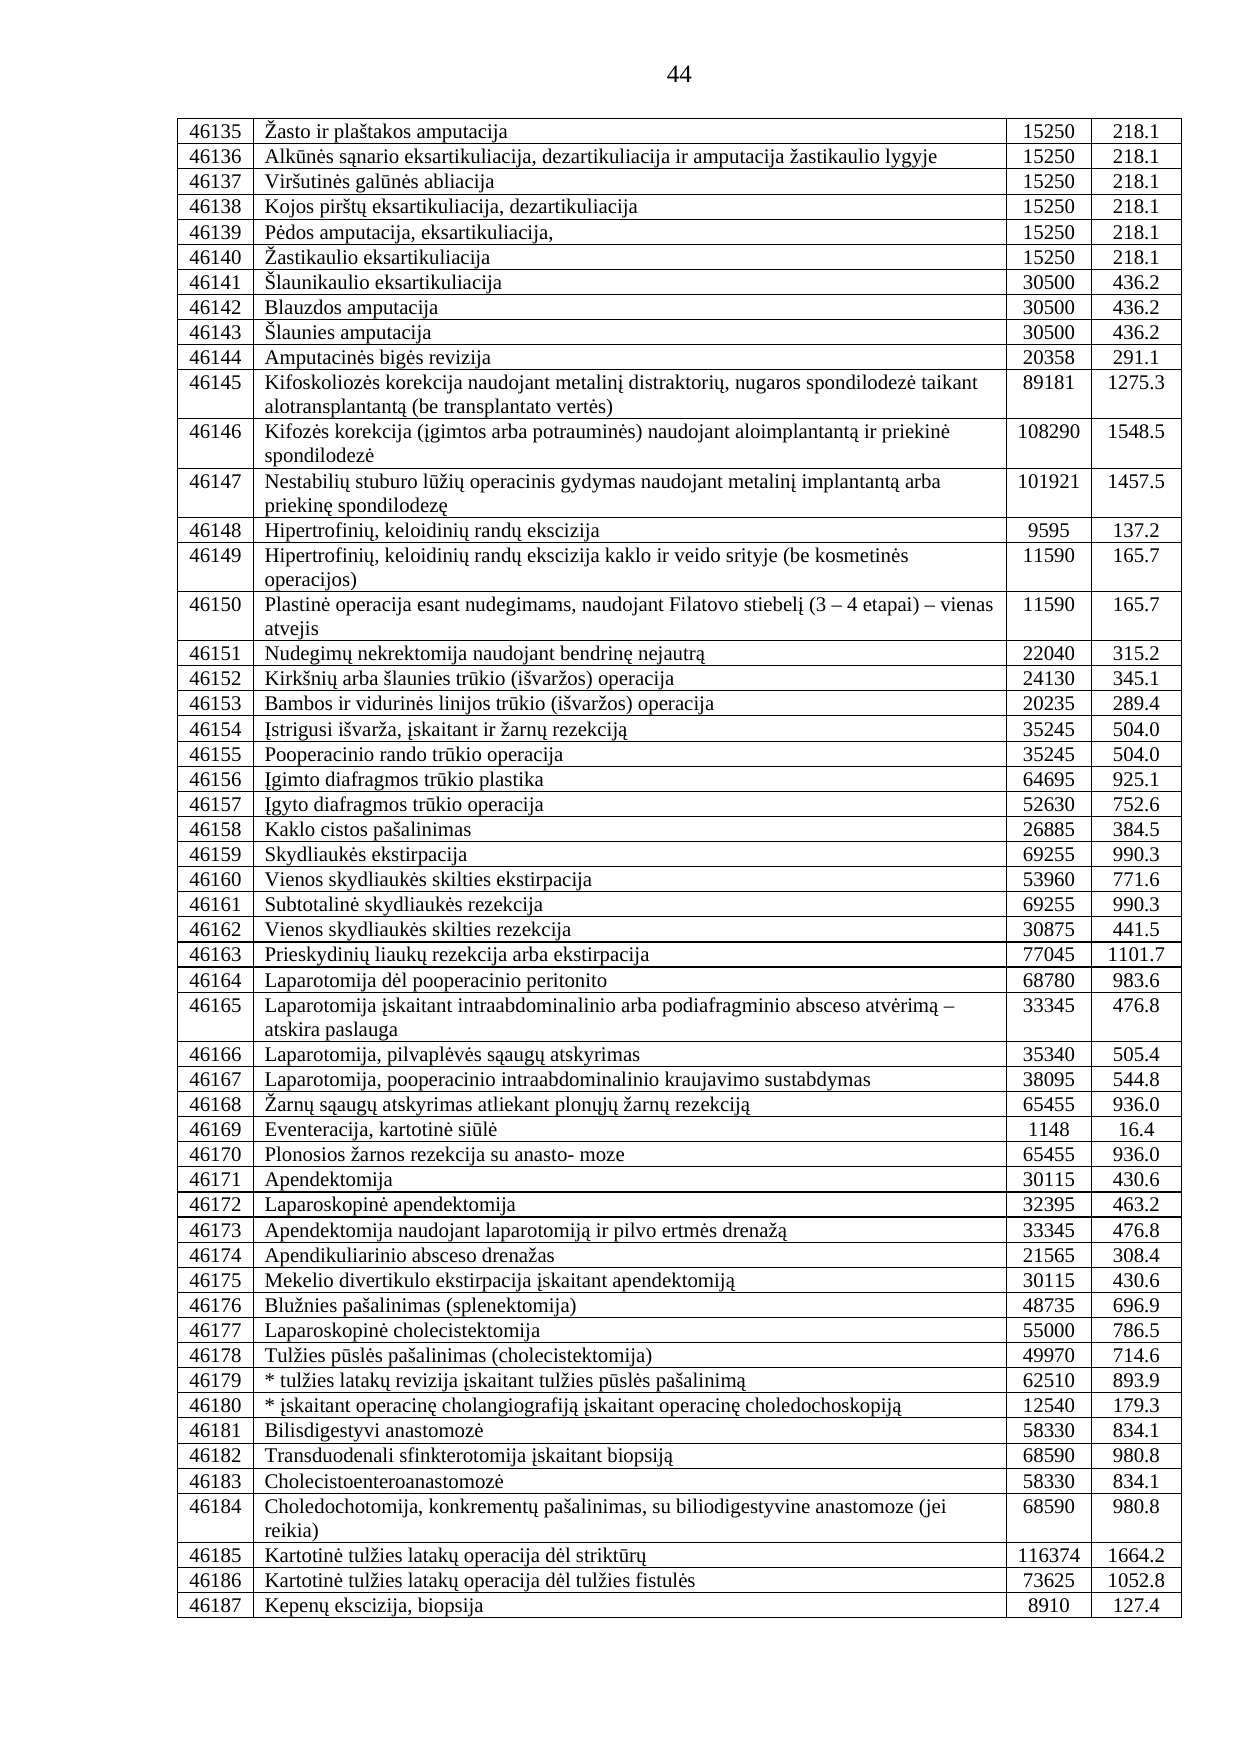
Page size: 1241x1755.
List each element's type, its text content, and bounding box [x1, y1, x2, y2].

table_cell 9595 [1007, 518, 1091, 542]
table_cell Laparotomija dėl pooperacinio peritonito [254, 968, 1006, 992]
table_cell 384.5 [1092, 817, 1181, 841]
table_cell 65455 [1007, 1142, 1091, 1166]
table_cell 696.9 [1092, 1293, 1181, 1317]
table_cell 165.7 [1092, 592, 1181, 640]
table_cell 46146 [178, 419, 253, 467]
table_cell 46165 [178, 993, 253, 1041]
table_cell 38095 [1007, 1067, 1091, 1091]
table_cell 46164 [178, 968, 253, 992]
table_cell 980.8 [1092, 1444, 1181, 1467]
table_cell Hipertrofinių, keloidinių randų ekscizija kaklo ir veido srityje (be kosmetinės operacijos) [254, 543, 1006, 591]
table_cell 20358 [1007, 345, 1091, 369]
table_cell 101921 [1007, 469, 1091, 517]
table_cell Kaklo cistos pašalinimas [254, 817, 1006, 841]
table_cell 771.6 [1092, 867, 1181, 891]
table_cell 68780 [1007, 968, 1091, 992]
table_cell Įgyto diafragmos trūkio operacija [254, 792, 1006, 816]
table_cell 46187 [178, 1593, 253, 1617]
table_cell 505.4 [1092, 1042, 1181, 1066]
table_cell 46149 [178, 543, 253, 591]
table_cell 46158 [178, 817, 253, 841]
table_cell 68590 [1007, 1494, 1091, 1542]
table_cell 218.1 [1092, 169, 1181, 193]
table_cell Laparotomija, pooperacinio intraabdominalinio kraujavimo sustabdymas [254, 1067, 1006, 1091]
table_cell 69255 [1007, 842, 1091, 866]
table_cell 127.4 [1092, 1593, 1181, 1617]
table_cell 308.4 [1092, 1243, 1181, 1267]
table_cell 46178 [178, 1343, 253, 1367]
table_cell 46139 [178, 220, 253, 244]
table_cell 11590 [1007, 592, 1091, 640]
table_cell Žasto ir plaštakos amputacija [254, 119, 1006, 143]
table_cell 46184 [178, 1494, 253, 1542]
table_cell 55000 [1007, 1318, 1091, 1342]
table_cell Kirkšnių arba šlaunies trūkio (išvaržos) operacija [254, 666, 1006, 690]
table_cell 30115 [1007, 1268, 1091, 1292]
table_cell Alkūnės sąnario eksartikuliacija, dezartikuliacija ir amputacija žastikaulio lygyje [254, 144, 1006, 168]
table_cell Bambos ir vidurinės linijos trūkio (išvaržos) operacija [254, 691, 1006, 715]
table_cell 46167 [178, 1067, 253, 1091]
table_cell 46154 [178, 716, 253, 741]
table_cell 46186 [178, 1568, 253, 1592]
table_cell 32395 [1007, 1193, 1091, 1216]
table_cell Kartotinė tulžies latakų operacija dėl striktūrų [254, 1543, 1006, 1567]
table_cell 58330 [1007, 1469, 1091, 1493]
table_cell Nudegimų nekrektomija naudojant bendrinę nejautrą [254, 641, 1006, 665]
table_cell 108290 [1007, 419, 1091, 467]
table_cell 46170 [178, 1142, 253, 1166]
table_cell 22040 [1007, 641, 1091, 665]
table_cell 49970 [1007, 1343, 1091, 1367]
table_cell Choledochotomija, konkrementų pašalinimas, su biliodigestyvine anastomoze (jei reikia) [254, 1494, 1006, 1542]
table_cell 46185 [178, 1543, 253, 1567]
table_cell 218.1 [1092, 220, 1181, 244]
table_cell 46174 [178, 1243, 253, 1267]
table_cell 430.6 [1092, 1167, 1181, 1191]
table_cell 58330 [1007, 1418, 1091, 1442]
table_cell 46135 [178, 119, 253, 143]
table_cell Plonosios žarnos rezekcija su anasto- moze [254, 1142, 1006, 1166]
table_cell 33345 [1007, 993, 1091, 1041]
table_cell Vienos skydliaukės skilties rezekcija [254, 917, 1006, 941]
table_cell Blužnies pašalinimas (splenektomija) [254, 1293, 1006, 1317]
table_cell Kartotinė tulžies latakų operacija dėl tulžies fistulės [254, 1568, 1006, 1592]
table_cell 11590 [1007, 543, 1091, 591]
table_cell 936.0 [1092, 1092, 1181, 1116]
table_cell 15250 [1007, 195, 1091, 218]
table_cell Apendikuliarinio absceso drenažas [254, 1243, 1006, 1267]
table_cell 68590 [1007, 1444, 1091, 1467]
table_cell 990.3 [1092, 842, 1181, 866]
table_cell 52630 [1007, 792, 1091, 816]
table_cell Amputacinės bigės revizija [254, 345, 1006, 369]
table_cell Apendektomija naudojant laparotomiją ir pilvo ertmės drenažą [254, 1218, 1006, 1242]
table_cell 15250 [1007, 144, 1091, 168]
table_cell 46166 [178, 1042, 253, 1066]
table_cell 46163 [178, 943, 253, 966]
table_cell 46150 [178, 592, 253, 640]
table_cell 48735 [1007, 1293, 1091, 1317]
table_cell 33345 [1007, 1218, 1091, 1242]
table_cell Blauzdos amputacija [254, 295, 1006, 319]
table_cell 218.1 [1092, 119, 1181, 143]
table_cell 1275.3 [1092, 370, 1181, 418]
table_cell 165.7 [1092, 543, 1181, 591]
table_cell Viršutinės galūnės abliacija [254, 169, 1006, 193]
table_cell 46182 [178, 1444, 253, 1467]
table_cell 16.4 [1092, 1117, 1181, 1141]
table_cell Vienos skydliaukės skilties ekstirpacija [254, 867, 1006, 891]
table_cell 291.1 [1092, 345, 1181, 369]
table_cell 925.1 [1092, 767, 1181, 791]
table_cell 289.4 [1092, 691, 1181, 715]
table_cell 73625 [1007, 1568, 1091, 1592]
table_cell Įstrigusi išvarža, įskaitant ir žarnų rezekciją [254, 716, 1006, 741]
table_cell 15250 [1007, 245, 1091, 269]
table_cell 46145 [178, 370, 253, 418]
table_cell 8910 [1007, 1593, 1091, 1617]
table_cell 89181 [1007, 370, 1091, 418]
table_cell 990.3 [1092, 892, 1181, 916]
table_cell 46156 [178, 767, 253, 791]
table_cell 30500 [1007, 320, 1091, 344]
table_cell 1148 [1007, 1117, 1091, 1141]
table_cell 834.1 [1092, 1418, 1181, 1442]
table_cell 46148 [178, 518, 253, 542]
table_cell 218.1 [1092, 245, 1181, 269]
table_cell Apendektomija [254, 1167, 1006, 1191]
table_cell 46160 [178, 867, 253, 891]
table_cell Pooperacinio rando trūkio operacija [254, 742, 1006, 766]
table_cell 476.8 [1092, 993, 1181, 1041]
table_cell 504.0 [1092, 742, 1181, 766]
table_cell 46155 [178, 742, 253, 766]
table_cell 46181 [178, 1418, 253, 1442]
table_cell 786.5 [1092, 1318, 1181, 1342]
table_cell 1457.5 [1092, 469, 1181, 517]
table_cell Kifoskoliozės korekcija naudojant metalinį distraktorių, nugaros spondilodezė taikant alotransplantantą (be transplantato vertės) [254, 370, 1006, 418]
table_cell 46144 [178, 345, 253, 369]
table_cell 77045 [1007, 943, 1091, 966]
table_cell 436.2 [1092, 320, 1181, 344]
table_cell 476.8 [1092, 1218, 1181, 1242]
table_cell 315.2 [1092, 641, 1181, 665]
table_cell 463.2 [1092, 1193, 1181, 1216]
table_cell 35245 [1007, 716, 1091, 741]
table_cell 20235 [1007, 691, 1091, 715]
table_cell 46140 [178, 245, 253, 269]
table_cell 46179 [178, 1368, 253, 1392]
table_cell * tulžies latakų revizija įskaitant tulžies pūslės pašalinimą [254, 1368, 1006, 1392]
table_cell 218.1 [1092, 144, 1181, 168]
table_cell 430.6 [1092, 1268, 1181, 1292]
table_cell Hipertrofinių, keloidinių randų ekscizija [254, 518, 1006, 542]
table_cell 752.6 [1092, 792, 1181, 816]
table_cell 46152 [178, 666, 253, 690]
table_cell 436.2 [1092, 295, 1181, 319]
table_cell 1101.7 [1092, 943, 1181, 966]
table_cell Prieskydinių liaukų rezekcija arba ekstirpacija [254, 943, 1006, 966]
table_cell 116374 [1007, 1543, 1091, 1567]
table_cell Tulžies pūslės pašalinimas (cholecistektomija) [254, 1343, 1006, 1367]
table_cell 1548.5 [1092, 419, 1181, 467]
table_cell 35340 [1007, 1042, 1091, 1066]
table_cell 46175 [178, 1268, 253, 1292]
table_cell Kepenų ekscizija, biopsija [254, 1593, 1006, 1617]
table_cell 436.2 [1092, 270, 1181, 294]
table_cell 893.9 [1092, 1368, 1181, 1392]
table_cell 179.3 [1092, 1393, 1181, 1417]
table_cell 544.8 [1092, 1067, 1181, 1091]
table_cell 21565 [1007, 1243, 1091, 1267]
table_cell Bilisdigestyvi anastomozė [254, 1418, 1006, 1442]
table_cell Skydliaukės ekstirpacija [254, 842, 1006, 866]
table_cell 46183 [178, 1469, 253, 1493]
table_cell 30875 [1007, 917, 1091, 941]
table_cell 30500 [1007, 295, 1091, 319]
table_cell Transduodenali sfinkterotomija įskaitant biopsiją [254, 1444, 1006, 1467]
table_cell 15250 [1007, 169, 1091, 193]
table_cell Plastinė operacija esant nudegimams, naudojant Filatovo stiebelį (3 – 4 etapai) – vienas atvejis [254, 592, 1006, 640]
table_cell 936.0 [1092, 1142, 1181, 1166]
table_cell 15250 [1007, 220, 1091, 244]
table_cell 1664.2 [1092, 1543, 1181, 1567]
table_cell 53960 [1007, 867, 1091, 891]
table_cell 46168 [178, 1092, 253, 1116]
table_cell 46142 [178, 295, 253, 319]
table_cell 46153 [178, 691, 253, 715]
table_cell * įskaitant operacinę cholangiografiją įskaitant operacinę choledochoskopiją [254, 1393, 1006, 1417]
table_cell 46171 [178, 1167, 253, 1191]
table_cell 35245 [1007, 742, 1091, 766]
table_cell Laparoskopinė apendektomija [254, 1193, 1006, 1216]
table_cell 30500 [1007, 270, 1091, 294]
table_cell 46136 [178, 144, 253, 168]
table_cell 46138 [178, 195, 253, 218]
table_cell 46180 [178, 1393, 253, 1417]
table_cell Cholecistoenteroanastomozė [254, 1469, 1006, 1493]
table_cell Subtotalinė skydliaukės rezekcija [254, 892, 1006, 916]
table_cell 30115 [1007, 1167, 1091, 1191]
table_cell 46137 [178, 169, 253, 193]
table_cell 46169 [178, 1117, 253, 1141]
table_cell Nestabilių stuburo lūžių operacinis gydymas naudojant metalinį implantantą arba priekinę spondilodezę [254, 469, 1006, 517]
table_cell 15250 [1007, 119, 1091, 143]
table_cell 46161 [178, 892, 253, 916]
table_cell Įgimto diafragmos trūkio plastika [254, 767, 1006, 791]
table_cell 218.1 [1092, 195, 1181, 218]
table_cell 983.6 [1092, 968, 1181, 992]
table_cell 714.6 [1092, 1343, 1181, 1367]
table_cell 1052.8 [1092, 1568, 1181, 1592]
table_cell Mekelio divertikulo ekstirpacija įskaitant apendektomiją [254, 1268, 1006, 1292]
table_cell Laparoskopinė cholecistektomija [254, 1318, 1006, 1342]
table_cell 46147 [178, 469, 253, 517]
table_cell 62510 [1007, 1368, 1091, 1392]
table_cell 46172 [178, 1193, 253, 1216]
table_cell 504.0 [1092, 716, 1181, 741]
table_cell 441.5 [1092, 917, 1181, 941]
table_cell 46176 [178, 1293, 253, 1317]
table_cell Laparotomija įskaitant intraabdominalinio arba podiafragminio absceso atvėrimą – atskira paslauga [254, 993, 1006, 1041]
table_cell 46177 [178, 1318, 253, 1342]
table_cell 980.8 [1092, 1494, 1181, 1542]
table_cell 834.1 [1092, 1469, 1181, 1493]
table_cell 12540 [1007, 1393, 1091, 1417]
table_cell 345.1 [1092, 666, 1181, 690]
table_cell 46162 [178, 917, 253, 941]
table_cell 46173 [178, 1218, 253, 1242]
table_cell Žarnų sąaugų atskyrimas atliekant plonųjų žarnų rezekciją [254, 1092, 1006, 1116]
table_cell 46143 [178, 320, 253, 344]
table_cell Žastikaulio eksartikuliacija [254, 245, 1006, 269]
table_cell Pėdos amputacija, eksartikuliacija, [254, 220, 1006, 244]
table_cell Eventeracija, kartotinė siūlė [254, 1117, 1006, 1141]
table_cell 46151 [178, 641, 253, 665]
table_cell 46157 [178, 792, 253, 816]
table_cell 46159 [178, 842, 253, 866]
table_cell Laparotomija, pilvaplėvės sąaugų atskyrimas [254, 1042, 1006, 1066]
table_cell 24130 [1007, 666, 1091, 690]
table_cell 26885 [1007, 817, 1091, 841]
table_cell 64695 [1007, 767, 1091, 791]
table_cell 69255 [1007, 892, 1091, 916]
table_cell Šlaunies amputacija [254, 320, 1006, 344]
table_cell Šlaunikaulio eksartikuliacija [254, 270, 1006, 294]
table_cell Kifozės korekcija (įgimtos arba potrauminės) naudojant aloimplantantą ir priekinė spondilodezė [254, 419, 1006, 467]
table_cell 65455 [1007, 1092, 1091, 1116]
table_cell 46141 [178, 270, 253, 294]
table_cell 137.2 [1092, 518, 1181, 542]
table_cell Kojos pirštų eksartikuliacija, dezartikuliacija [254, 195, 1006, 218]
